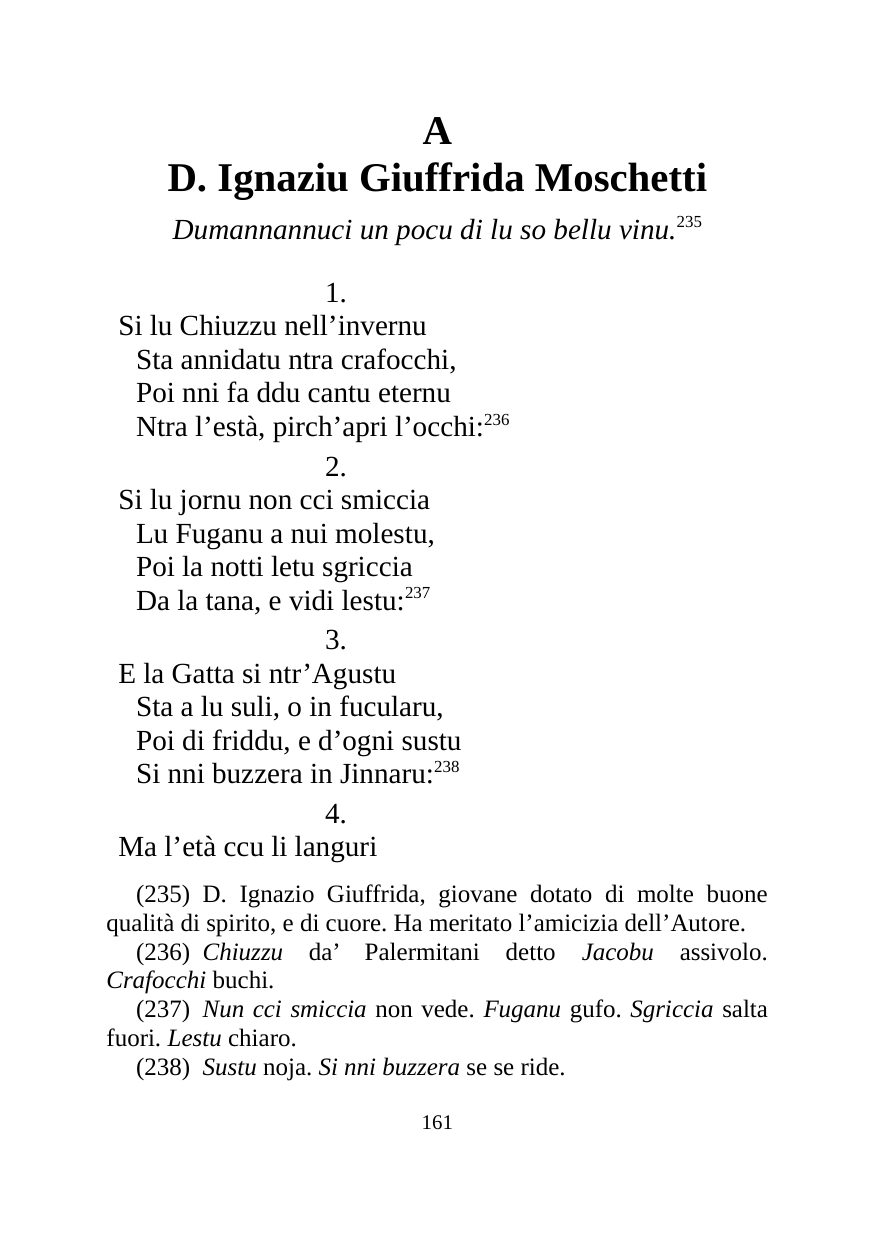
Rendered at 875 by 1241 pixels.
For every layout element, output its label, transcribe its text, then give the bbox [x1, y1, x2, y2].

text Ma l’età ccu li languri [118, 829, 768, 863]
subtitle A D. Ignaziu Giuffrida Moschetti [106, 106, 768, 200]
text 1. [325, 275, 768, 308]
text 3. [325, 622, 768, 656]
subtitle Dumannannuci un pocu di lu so bellu vinu. [106, 212, 768, 246]
text 2. [325, 449, 768, 482]
text D. Ignazio Giuffrida, giovane dotato di molte buone qualità di spirito, e di cuore. Ha meritato l’amicizia dell’Autore. [106, 879, 768, 937]
text Sustu noja. Si nni buzzera se se ride. [106, 1052, 768, 1080]
text E la Gatta si ntr’Agustu Sta a lu suli, o in fucularu, Poi di friddu, e d’ogni sustu Si nni buzzera in Jinnaru: [118, 656, 768, 790]
text Si lu jornu non cci smiccia Lu Fuganu a nui molestu, Poi la notti letu sgriccia Da la tana, e vidi lestu: [118, 482, 768, 616]
text Chiuzzu da’ Palermitani detto Jacobu assivolo. Crafocchi buchi. [106, 937, 768, 994]
text 4. [325, 796, 768, 829]
text Nun cci smiccia non vede. Fuganu gufo. Sgriccia salta fuori. Lestu chiaro. [106, 994, 768, 1052]
text Si lu Chiuzzu nell’invernu Sta annidatu ntra crafocchi, Poi nni fa ddu cantu eternu Ntra l’està, pirch’apri l’occhi: [118, 308, 768, 443]
